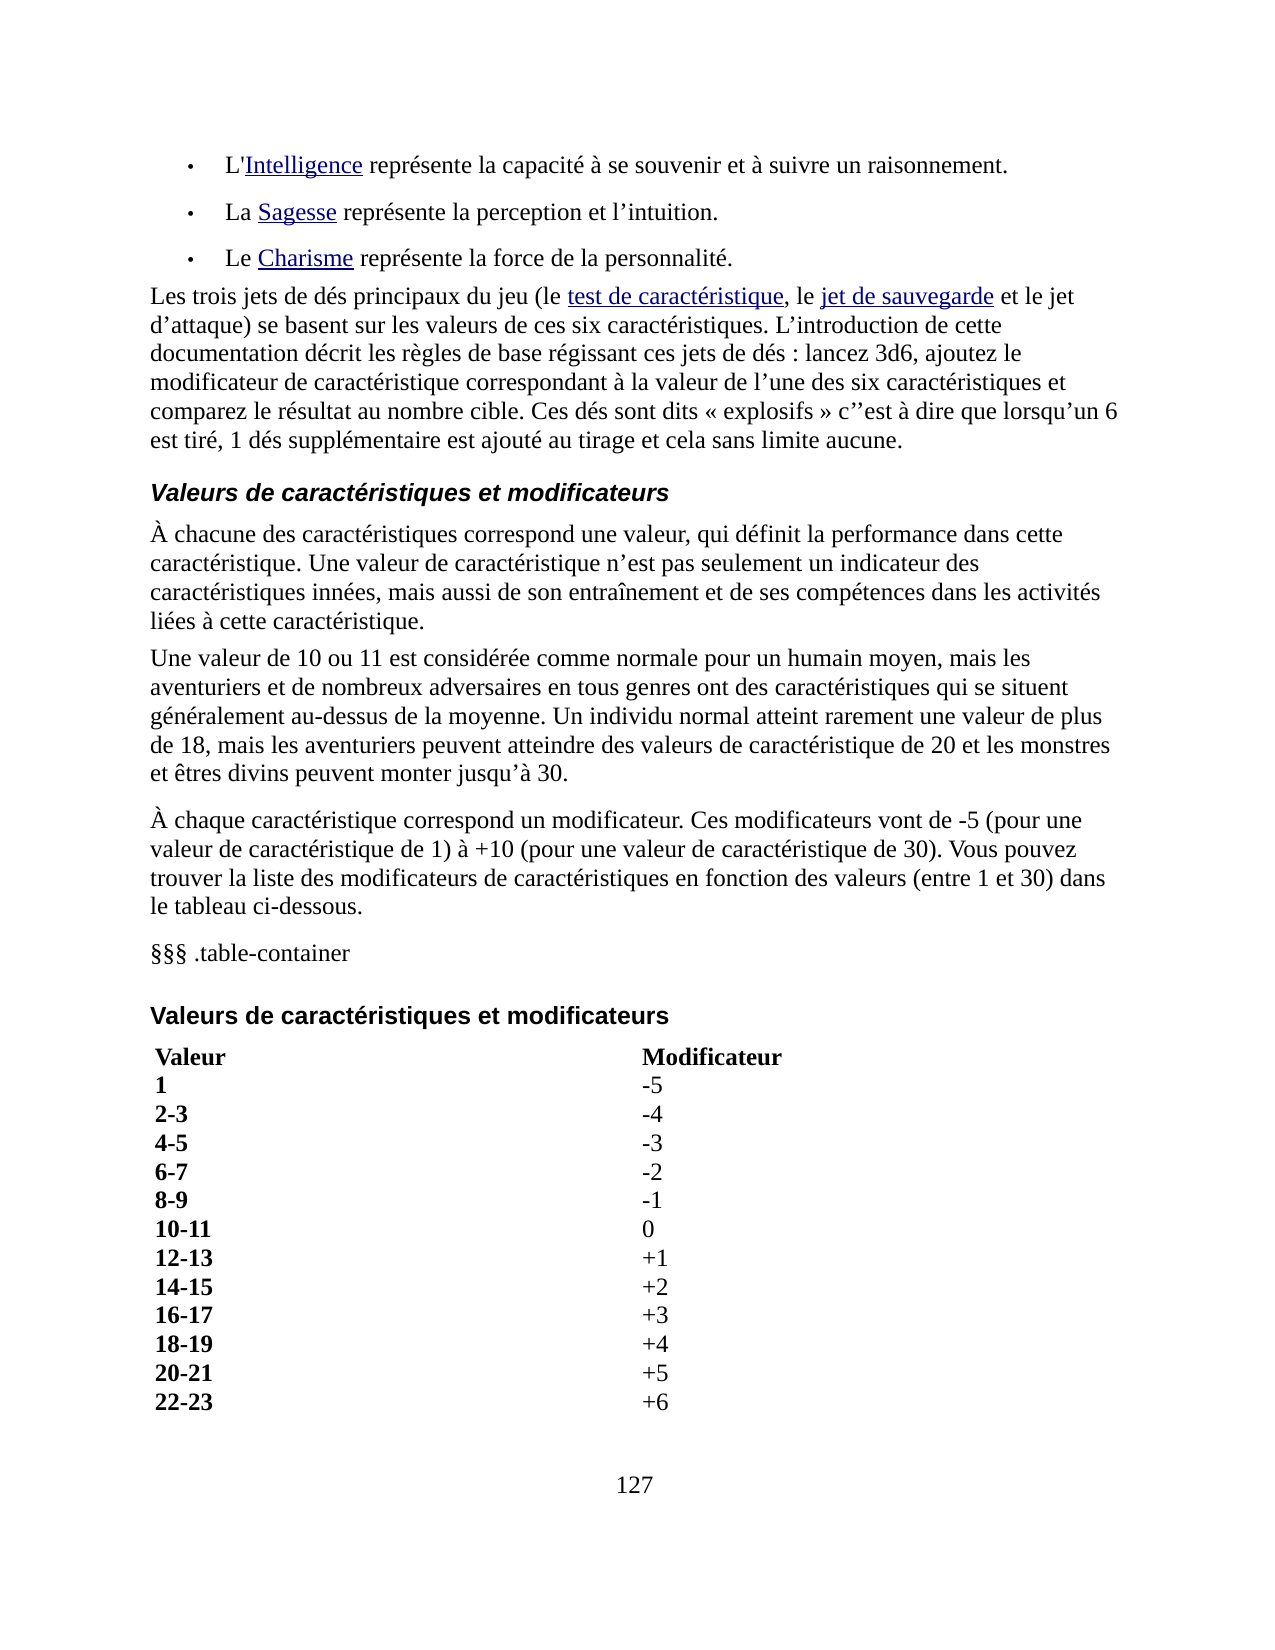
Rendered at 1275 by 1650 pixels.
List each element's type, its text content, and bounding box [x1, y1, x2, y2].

table_cell 4-5 [150, 1128, 637, 1157]
table_cell +3 [638, 1301, 1125, 1329]
text §§§ .table-container [150, 938, 1125, 967]
table_cell +5 [638, 1358, 1125, 1387]
table_cell 12-13 [150, 1243, 637, 1272]
subtitle Valeurs de caractéristiques et modificateurs [150, 1001, 1125, 1029]
table_header Modificateur [638, 1042, 1125, 1071]
table_cell 22-23 [150, 1387, 637, 1416]
table_cell -5 [638, 1071, 1125, 1099]
list Le Charisme représente la force de la personnalité. [187, 243, 1125, 272]
table_cell +2 [638, 1272, 1125, 1301]
table_cell 0 [638, 1214, 1125, 1243]
table_cell +1 [638, 1243, 1125, 1272]
table_cell +4 [638, 1329, 1125, 1358]
list L'Intelligence représente la capacité à se souvenir et à suivre un raisonnement. [187, 150, 1125, 179]
subtitle Valeurs de caractéristiques et modificateurs [150, 478, 1125, 507]
text Les trois jets de dés principaux du jeu (le test de caractéristique, le jet de sauvegarde et le jet d’attaque) se basent sur les valeurs de ces six caractéristiques. L’introduction de cette documentation décrit les règles de base régissant ces jets de dés : lancez 3d6, ajoutez le modificateur de caractéristique correspondant à la valeur de l’une des six caractéristiques et comparez le résultat au nombre cible. Ces dés sont dits « explosifs » c’’est à dire que lorsqu’un 6 est tiré, 1 dés supplémentaire est ajouté au tirage et cela sans limite aucune. [150, 281, 1125, 453]
table_header Valeur [150, 1042, 637, 1071]
text À chacune des caractéristiques correspond une valeur, qui définit la performance dans cette caractéristique. Une valeur de caractéristique n’est pas seulement un indicateur des caractéristiques innées, mais aussi de son entraînement et de ses compétences dans les activités liées à cette caractéristique. [150, 519, 1125, 634]
table_cell 16-17 [150, 1301, 637, 1329]
table_cell 2-3 [150, 1099, 637, 1128]
text À chaque caractéristique correspond un modificateur. Ces modificateurs vont de -5 (pour une valeur de caractéristique de 1) à +10 (pour une valeur de caractéristique de 30). Vous pouvez trouver la liste des modificateurs de caractéristiques en fonction des valeurs (entre 1 et 30) dans le tableau ci-dessous. [150, 805, 1125, 920]
table_cell 1 [150, 1071, 637, 1099]
table_cell 20-21 [150, 1358, 637, 1387]
table_cell -1 [638, 1186, 1125, 1214]
table_cell -3 [638, 1128, 1125, 1157]
table_cell +6 [638, 1387, 1125, 1416]
table_cell 8-9 [150, 1186, 637, 1214]
table_cell -2 [638, 1157, 1125, 1186]
table_cell 18-19 [150, 1329, 637, 1358]
table_cell 6-7 [150, 1157, 637, 1186]
table_cell 10-11 [150, 1214, 637, 1243]
text Une valeur de 10 ou 11 est considérée comme normale pour un humain moyen, mais les aventuriers et de nombreux adversaires en tous genres ont des caractéristiques qui se situent généralement au-dessus de la moyenne. Un individu normal atteint rarement une valeur de plus de 18, mais les aventuriers peuvent atteindre des valeurs de caractéristique de 20 et les monstres et êtres divins peuvent monter jusqu’à 30. [150, 643, 1125, 787]
table_cell 14-15 [150, 1272, 637, 1301]
table_cell -4 [638, 1099, 1125, 1128]
list La Sagesse représente la perception et l’intuition. [187, 197, 1125, 225]
